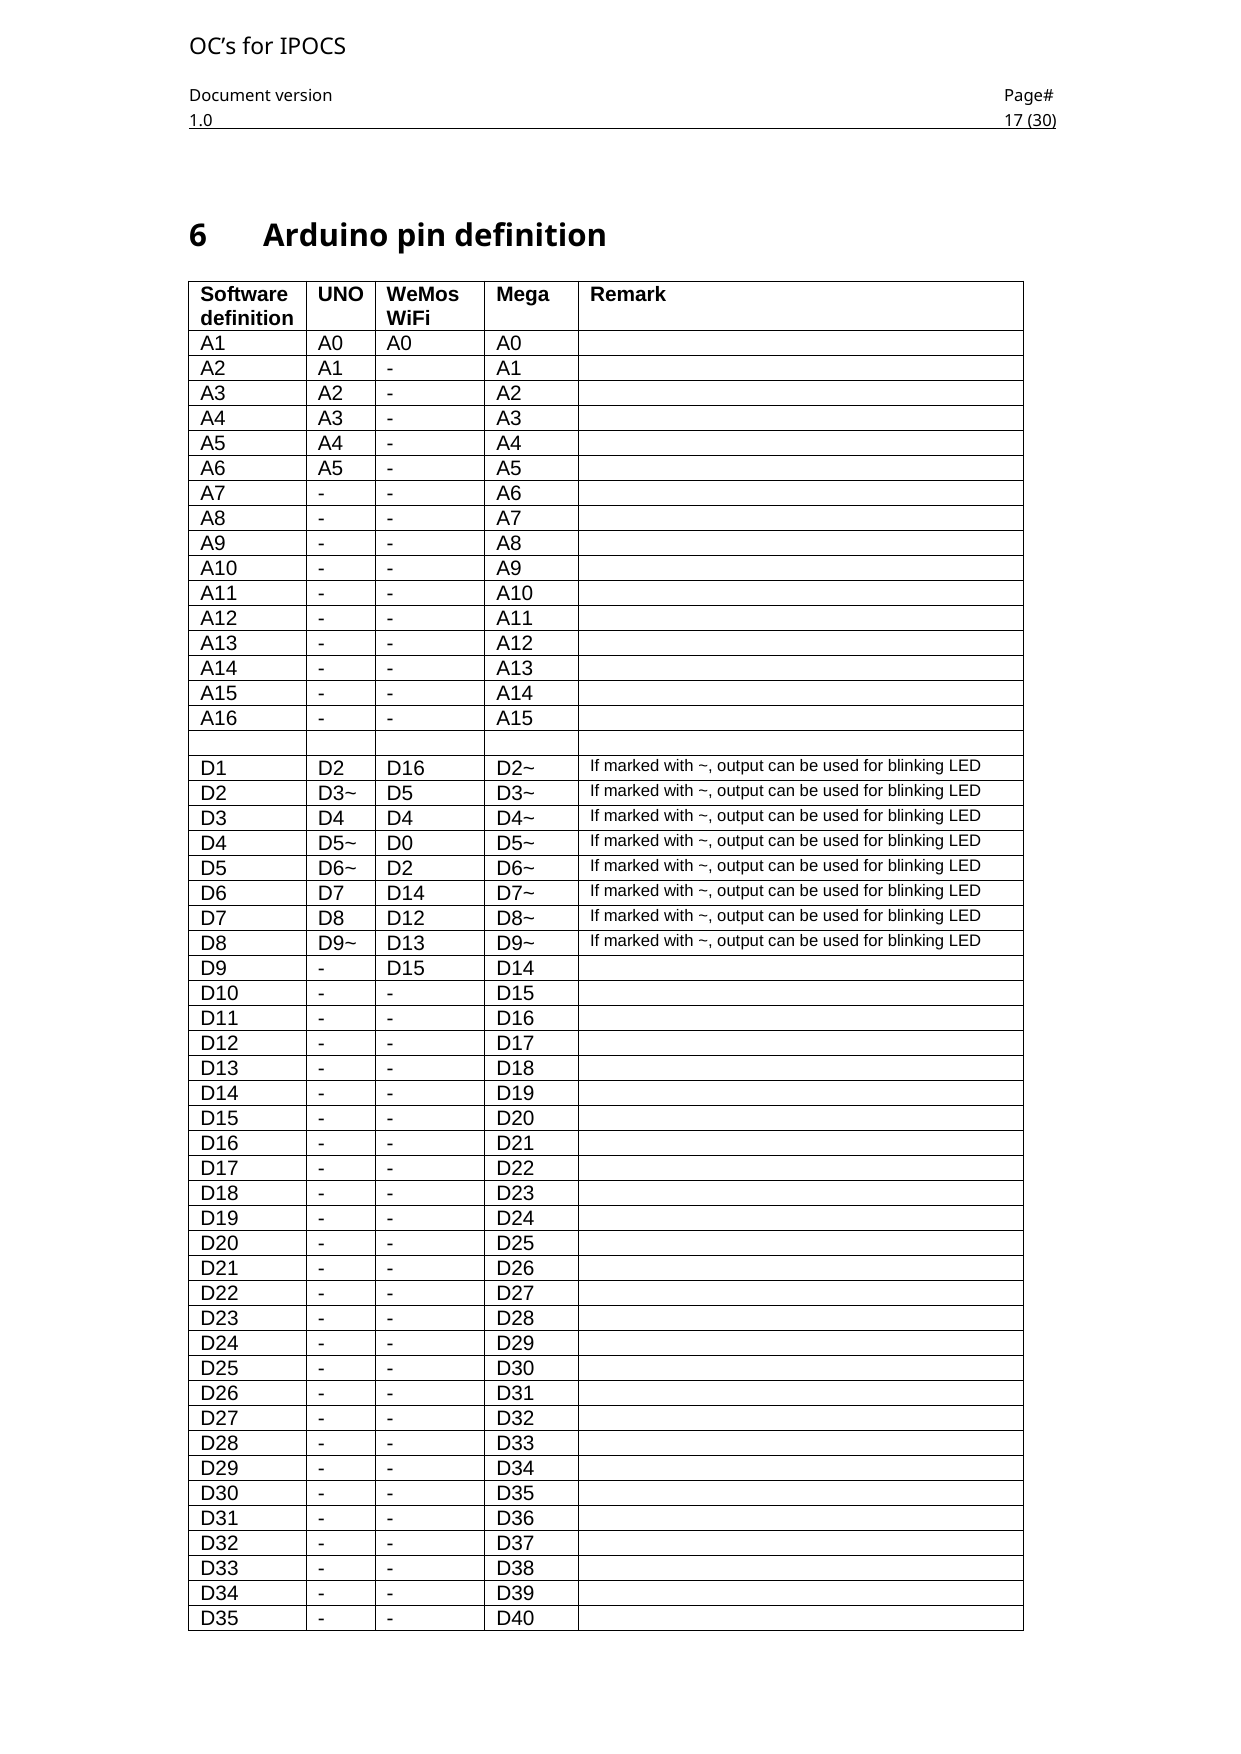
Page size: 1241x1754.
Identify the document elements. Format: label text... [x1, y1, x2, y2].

table_cell [579, 581, 1023, 604]
table_cell - [307, 1006, 375, 1029]
table_cell - [376, 1081, 484, 1104]
table_cell [579, 1431, 1023, 1454]
table_cell D19 [485, 1081, 578, 1104]
table_cell - [376, 1181, 484, 1204]
table_cell A6 [189, 456, 306, 479]
table_cell [579, 1031, 1023, 1054]
table_cell D8~ [485, 906, 578, 929]
table_cell D32 [485, 1406, 578, 1429]
table_cell A14 [189, 656, 306, 679]
table_cell - [307, 956, 375, 979]
table_cell A1 [307, 356, 375, 379]
table_cell - [376, 1106, 484, 1129]
table_cell D27 [189, 1406, 306, 1429]
table_cell - [307, 1106, 375, 1129]
table_cell - [376, 681, 484, 704]
table_cell - [307, 1206, 375, 1229]
table_cell D20 [189, 1231, 306, 1254]
table_cell - [376, 1506, 484, 1529]
table_cell [579, 1331, 1023, 1354]
table_cell A6 [485, 481, 578, 504]
table_cell [579, 431, 1023, 454]
table_cell - [376, 1331, 484, 1354]
table_cell - [376, 1481, 484, 1504]
table_cell D9 [189, 956, 306, 979]
table_cell D3~ [307, 781, 375, 804]
table_cell - [376, 1231, 484, 1254]
table_cell - [307, 1156, 375, 1179]
table_cell D34 [485, 1456, 578, 1479]
table_cell D4~ [485, 806, 578, 829]
table_cell D22 [485, 1156, 578, 1179]
table_cell D2 [189, 781, 306, 804]
table_header UNO [307, 282, 375, 329]
table_cell - [376, 1256, 484, 1279]
table_cell D2 [307, 756, 375, 779]
table_cell - [307, 1481, 375, 1504]
table_cell [579, 1556, 1023, 1579]
table_cell D23 [485, 1181, 578, 1204]
table_cell D3~ [485, 781, 578, 804]
table_cell D4 [376, 806, 484, 829]
table_cell - [376, 381, 484, 404]
table_cell A7 [189, 481, 306, 504]
table_cell D14 [189, 1081, 306, 1104]
table_cell - [307, 1556, 375, 1579]
table_cell D15 [376, 956, 484, 979]
table_cell - [307, 606, 375, 629]
table_cell A11 [485, 606, 578, 629]
table_cell D33 [189, 1556, 306, 1579]
table_cell [579, 1406, 1023, 1429]
table_cell D15 [189, 1106, 306, 1129]
table_cell A11 [189, 581, 306, 604]
table_cell - [307, 706, 375, 729]
table_cell D22 [189, 1281, 306, 1304]
table_cell A10 [189, 556, 306, 579]
table_header Mega [485, 282, 578, 329]
table_cell D5~ [485, 831, 578, 854]
table_cell A16 [189, 706, 306, 729]
table_cell [579, 1306, 1023, 1329]
table_cell D32 [189, 1531, 306, 1554]
table_cell - [307, 1356, 375, 1379]
table_cell D3 [189, 806, 306, 829]
table_cell If marked with ~, output can be used for blinking LED [579, 906, 1023, 929]
table_cell - [376, 531, 484, 554]
table_cell - [376, 481, 484, 504]
table_cell A12 [485, 631, 578, 654]
table_cell D1 [189, 756, 306, 779]
table_cell D17 [485, 1031, 578, 1054]
table_cell - [307, 1281, 375, 1304]
table_cell D25 [189, 1356, 306, 1379]
table_cell D9~ [485, 931, 578, 954]
table_cell D26 [189, 1381, 306, 1404]
table_cell D26 [485, 1256, 578, 1279]
table_cell - [307, 1581, 375, 1604]
table_cell D39 [485, 1581, 578, 1604]
table_cell A12 [189, 606, 306, 629]
table_cell - [307, 1531, 375, 1554]
table_cell [579, 406, 1023, 429]
table_cell [579, 1006, 1023, 1029]
table_cell - [307, 1056, 375, 1079]
table_cell A3 [485, 406, 578, 429]
table_cell D11 [189, 1006, 306, 1029]
table_cell [579, 956, 1023, 979]
table_header Remark [579, 282, 1023, 329]
table_cell If marked with ~, output can be used for blinking LED [579, 856, 1023, 879]
table_cell D31 [485, 1381, 578, 1404]
table_cell D7 [307, 881, 375, 904]
table_cell D16 [189, 1131, 306, 1154]
table_cell - [376, 556, 484, 579]
table_cell D6~ [485, 856, 578, 879]
table_cell A3 [189, 381, 306, 404]
table_cell - [376, 656, 484, 679]
table_cell [579, 606, 1023, 629]
table_cell A8 [485, 531, 578, 554]
table_cell - [376, 431, 484, 454]
table_cell A4 [189, 406, 306, 429]
table_cell If marked with ~, output can be used for blinking LED [579, 806, 1023, 829]
table_cell A0 [307, 331, 375, 354]
table_cell D5~ [307, 831, 375, 854]
table_cell - [376, 1456, 484, 1479]
table_cell D9~ [307, 931, 375, 954]
table_cell A0 [485, 331, 578, 354]
table_cell If marked with ~, output can be used for blinking LED [579, 931, 1023, 954]
table_cell - [307, 656, 375, 679]
table_cell - [376, 506, 484, 529]
table_cell - [307, 1306, 375, 1329]
table_cell D6 [189, 881, 306, 904]
table_cell - [376, 1206, 484, 1229]
table_cell - [307, 506, 375, 529]
table_cell A8 [189, 506, 306, 529]
table_cell - [307, 1431, 375, 1454]
table_cell D17 [189, 1156, 306, 1179]
table_cell A1 [189, 331, 306, 354]
table_cell - [376, 1156, 484, 1179]
table_cell - [307, 1031, 375, 1054]
table_cell If marked with ~, output can be used for blinking LED [579, 781, 1023, 804]
table_cell - [376, 1056, 484, 1079]
table_cell A2 [307, 381, 375, 404]
table_cell [579, 1381, 1023, 1404]
subtitle Arduino pin definition [189, 213, 1122, 256]
table_cell - [376, 406, 484, 429]
table_cell D29 [189, 1456, 306, 1479]
table_cell If marked with ~, output can be used for blinking LED [579, 881, 1023, 904]
table_cell A7 [485, 506, 578, 529]
table_cell D29 [485, 1331, 578, 1354]
table_cell [579, 1531, 1023, 1554]
table_cell [579, 1256, 1023, 1279]
table_cell A0 [376, 331, 484, 354]
table_cell A13 [189, 631, 306, 654]
table_cell - [376, 1031, 484, 1054]
table_cell D15 [485, 981, 578, 1004]
table_cell - [307, 1181, 375, 1204]
table_cell If marked with ~, output can be used for blinking LED [579, 756, 1023, 779]
table_cell [579, 556, 1023, 579]
table_cell A15 [189, 681, 306, 704]
table_cell A5 [485, 456, 578, 479]
table_cell - [376, 1306, 484, 1329]
table_cell - [376, 1606, 484, 1629]
table_cell D20 [485, 1106, 578, 1129]
table_cell D8 [189, 931, 306, 954]
table_cell - [376, 456, 484, 479]
table_cell D30 [485, 1356, 578, 1379]
table_cell - [307, 681, 375, 704]
table_cell A5 [189, 431, 306, 454]
table_cell D13 [189, 1056, 306, 1079]
table_cell D35 [485, 1481, 578, 1504]
table_cell D14 [485, 956, 578, 979]
table_cell - [307, 1081, 375, 1104]
table_cell D35 [189, 1606, 306, 1629]
table_cell - [376, 356, 484, 379]
table_cell A4 [485, 431, 578, 454]
table_cell D0 [376, 831, 484, 854]
table_cell - [307, 1406, 375, 1429]
table_cell D33 [485, 1431, 578, 1454]
table_cell - [376, 631, 484, 654]
table_cell D8 [307, 906, 375, 929]
table_cell D13 [376, 931, 484, 954]
table_cell D5 [189, 856, 306, 879]
table_cell D4 [189, 831, 306, 854]
table_cell - [307, 981, 375, 1004]
table_cell [579, 1206, 1023, 1229]
table_cell A14 [485, 681, 578, 704]
table_cell D21 [189, 1256, 306, 1279]
table_cell A3 [307, 406, 375, 429]
table_cell [579, 1231, 1023, 1254]
table_cell - [307, 1131, 375, 1154]
table_cell [579, 481, 1023, 504]
table_cell D40 [485, 1606, 578, 1629]
table_cell [579, 356, 1023, 379]
table_cell D24 [485, 1206, 578, 1229]
table_cell - [376, 1581, 484, 1604]
table_cell D4 [307, 806, 375, 829]
table_cell [579, 1581, 1023, 1604]
table_cell - [307, 556, 375, 579]
table_cell A9 [485, 556, 578, 579]
table_cell - [376, 1406, 484, 1429]
table_cell [579, 331, 1023, 354]
table_cell D6~ [307, 856, 375, 879]
table_header Software definition [189, 282, 306, 329]
table_cell - [376, 581, 484, 604]
table_cell - [376, 606, 484, 629]
table_header WeMos WiFi [376, 282, 484, 329]
table_cell D21 [485, 1131, 578, 1154]
table_cell D7 [189, 906, 306, 929]
table_cell - [376, 1281, 484, 1304]
table_cell D18 [189, 1181, 306, 1204]
table_cell [579, 1356, 1023, 1379]
table_cell D2 [376, 856, 484, 879]
table_cell D27 [485, 1281, 578, 1304]
table_cell - [307, 531, 375, 554]
table_cell - [376, 1356, 484, 1379]
table_cell [579, 1481, 1023, 1504]
table_cell - [307, 631, 375, 654]
table_cell - [376, 981, 484, 1004]
table_cell - [307, 481, 375, 504]
table_cell [579, 1131, 1023, 1154]
table_cell D18 [485, 1056, 578, 1079]
table_cell A2 [485, 381, 578, 404]
table_cell D7~ [485, 881, 578, 904]
table_cell D2~ [485, 756, 578, 779]
table_cell - [307, 1606, 375, 1629]
table_cell - [307, 1381, 375, 1404]
table_cell A5 [307, 456, 375, 479]
table_cell - [376, 1381, 484, 1404]
table_cell D28 [485, 1306, 578, 1329]
table_cell [579, 1456, 1023, 1479]
table_cell [579, 531, 1023, 554]
table_cell [579, 656, 1023, 679]
table_cell [579, 1156, 1023, 1179]
table_cell A4 [307, 431, 375, 454]
table_cell [579, 1081, 1023, 1104]
table_cell [579, 456, 1023, 479]
table_cell [579, 1106, 1023, 1129]
table_cell A9 [189, 531, 306, 554]
table_cell If marked with ~, output can be used for blinking LED [579, 831, 1023, 854]
table_cell [579, 681, 1023, 704]
table_cell [579, 1181, 1023, 1204]
table_cell [579, 1056, 1023, 1079]
table_cell - [307, 1456, 375, 1479]
table_cell D5 [376, 781, 484, 804]
table_cell D25 [485, 1231, 578, 1254]
table_cell [579, 706, 1023, 729]
table_cell - [376, 706, 484, 729]
table_cell [189, 731, 306, 754]
table_cell [376, 731, 484, 754]
table_cell A15 [485, 706, 578, 729]
table_cell [579, 1506, 1023, 1529]
table_cell [579, 1606, 1023, 1629]
table_cell - [376, 1531, 484, 1554]
table_cell D23 [189, 1306, 306, 1329]
table_cell - [307, 1231, 375, 1254]
table_cell - [307, 1256, 375, 1279]
table_cell - [376, 1431, 484, 1454]
table_cell A13 [485, 656, 578, 679]
table_cell D30 [189, 1481, 306, 1504]
table_cell D12 [189, 1031, 306, 1054]
table_cell [307, 731, 375, 754]
table_cell A1 [485, 356, 578, 379]
table_cell [579, 981, 1023, 1004]
table_cell [579, 731, 1023, 754]
table_cell D31 [189, 1506, 306, 1529]
table_cell A10 [485, 581, 578, 604]
table_cell - [307, 1331, 375, 1354]
table_cell - [376, 1131, 484, 1154]
table_cell D28 [189, 1431, 306, 1454]
table_cell D19 [189, 1206, 306, 1229]
table_cell D14 [376, 881, 484, 904]
table_cell - [376, 1006, 484, 1029]
table_cell D10 [189, 981, 306, 1004]
table_cell D34 [189, 1581, 306, 1604]
table_cell - [307, 581, 375, 604]
table_cell D24 [189, 1331, 306, 1354]
table_cell - [376, 1556, 484, 1579]
table_cell [579, 1281, 1023, 1304]
table_cell D16 [485, 1006, 578, 1029]
table_cell D36 [485, 1506, 578, 1529]
table_cell [579, 381, 1023, 404]
table_cell - [307, 1506, 375, 1529]
table_cell [579, 631, 1023, 654]
table_cell D16 [376, 756, 484, 779]
table_cell [485, 731, 578, 754]
table_cell [579, 506, 1023, 529]
table_cell D12 [376, 906, 484, 929]
table_cell A2 [189, 356, 306, 379]
table_cell D38 [485, 1556, 578, 1579]
table_cell D37 [485, 1531, 578, 1554]
